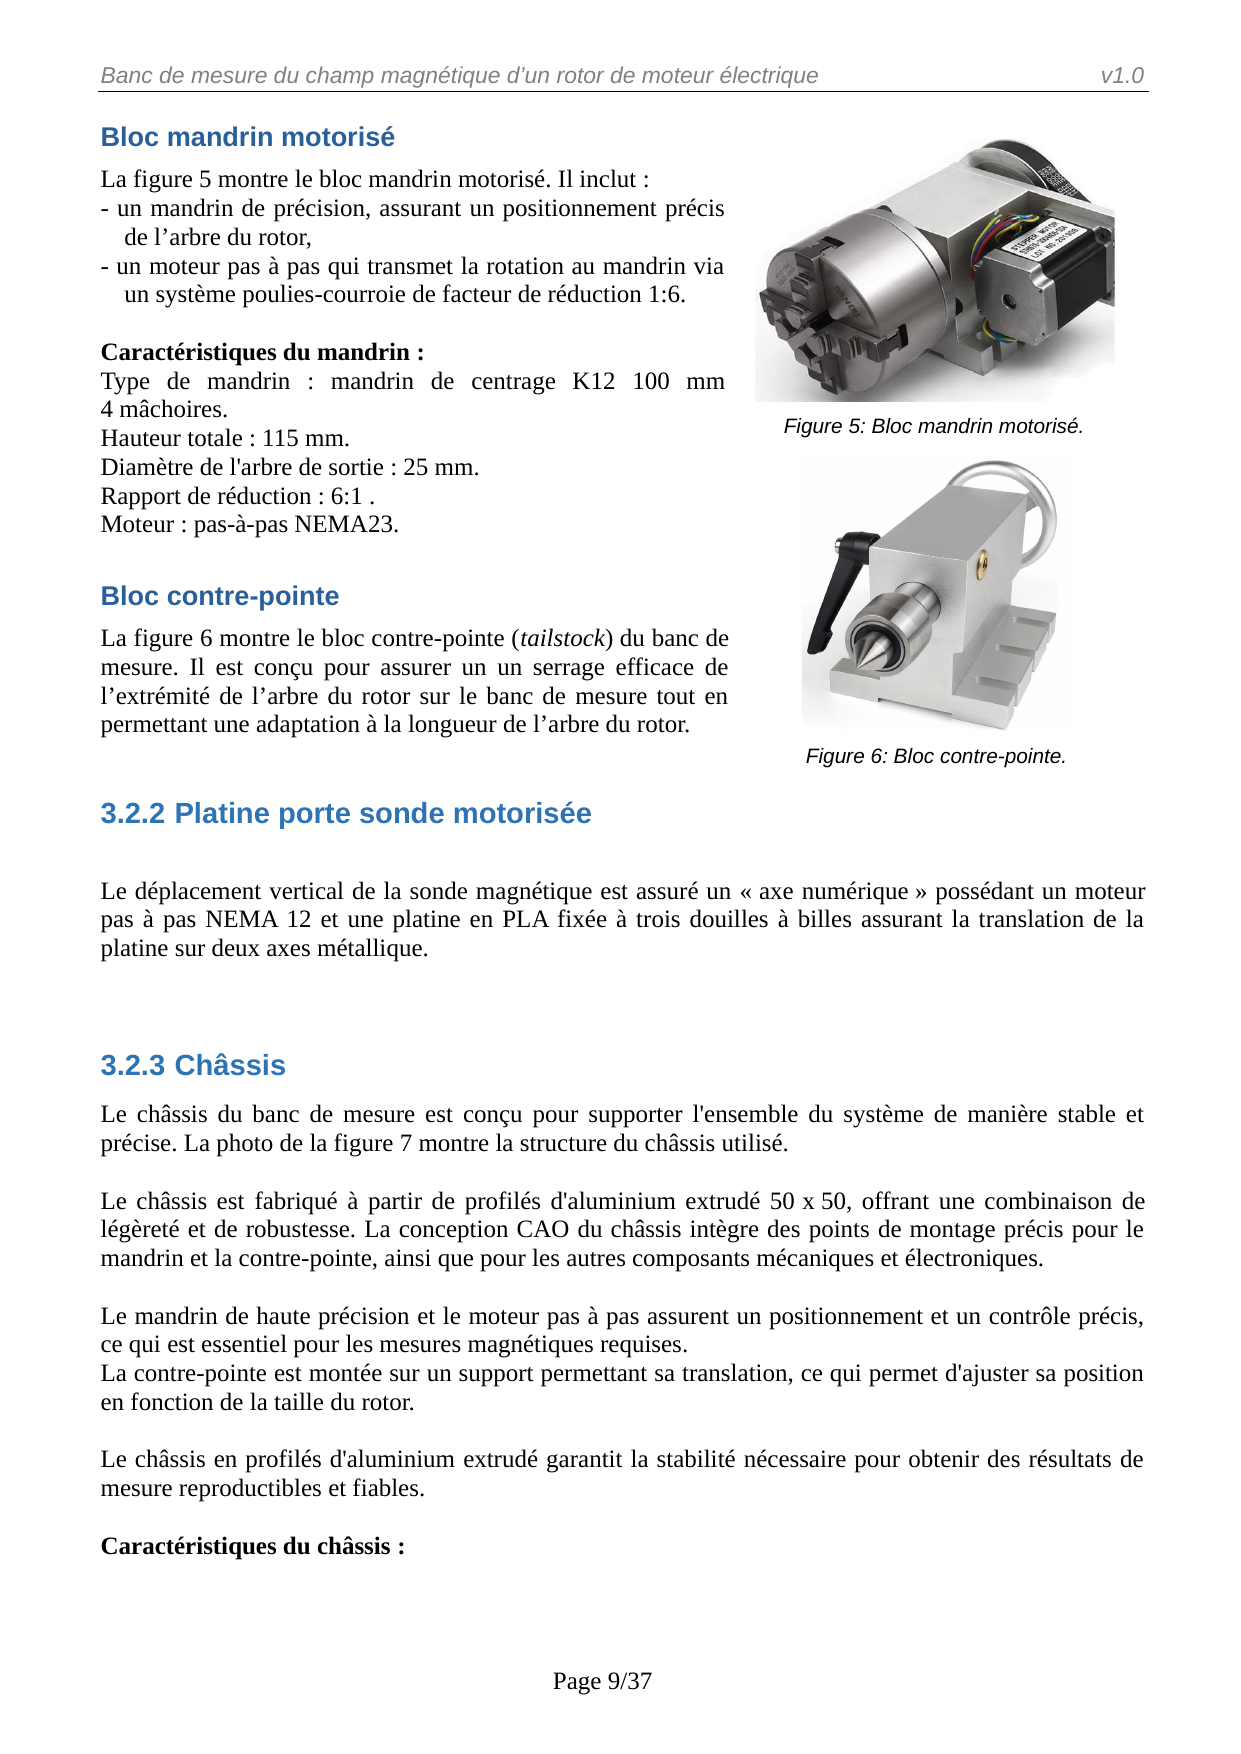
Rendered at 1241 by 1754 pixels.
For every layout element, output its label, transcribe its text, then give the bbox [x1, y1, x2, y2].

text - un mandrin de précision, assurant un positionnement précis de l’arbre du rotor, [100, 193, 755, 251]
text Caractéristiques du mandrin : [100, 337, 755, 366]
text Le châssis en profilés d'aluminium extrudé garantit la stabilité nécessaire pour obtenir des résultats de mesure reproductibles et fiables. [100, 1444, 1146, 1502]
text Le déplacement vertical de la sonde magnétique est assuré un « axe numérique » possédant un moteur pas à pas NEMA 12 et une platine en PLA fixée à trois douilles à billes assurant la translation de la platine sur deux axes métallique. [100, 876, 1146, 962]
subtitle Platine porte sonde motorisée [100, 796, 1146, 829]
text [1116, 509, 1146, 538]
text Diamètre de l'arbre de sortie : 25 mm. [100, 452, 759, 481]
text Figure 6: Bloc contre-pointe. [759, 732, 1116, 768]
text Rapport de réduction : 6:1 . [100, 481, 759, 509]
text Figure 5: Bloc mandrin motorisé. [755, 414, 1115, 438]
picture [801, 453, 1073, 732]
text [759, 768, 1116, 776]
text La contre-pointe est montée sur un support permettant sa translation, ce qui permet d'ajuster sa position en fonction de la taille du rotor. [100, 1358, 1146, 1416]
text [1115, 366, 1146, 423]
text [1116, 452, 1146, 481]
subtitle [1116, 579, 1146, 611]
subtitle Bloc mandrin motorisé [100, 121, 1146, 152]
subtitle Bloc contre-pointe [100, 579, 759, 611]
text La figure 5 montre le bloc mandrin motorisé. Il inclut : [100, 164, 755, 193]
text Caractéristiques du châssis : [100, 1531, 1146, 1559]
text [1115, 337, 1146, 366]
text Hauteur totale : 115 mm. [100, 423, 1146, 454]
text Le mandrin de haute précision et le moteur pas à pas assurent un positionnement et un contrôle précis, ce qui est essentiel pour les mesures magnétiques requises. [100, 1301, 1146, 1358]
text [1115, 193, 1146, 251]
subtitle [755, 402, 1115, 414]
text La figure 6 montre le bloc contre-pointe (tailstock) du banc de mesure. Il est conçu pour assurer un un serrage efficace de l’extrémité de l’arbre du rotor sur le banc de mesure tout en permettant une adaptation à la longueur de l’arbre du rotor. [100, 623, 759, 738]
text Type de mandrin : mandrin de centrage K12 100 mm 4 mâchoires. [100, 366, 755, 423]
text - un moteur pas à pas qui transmet la rotation au mandrin via un système poulies-courroie de facteur de réduction 1:6. [100, 251, 755, 308]
text Le châssis du banc de mesure est conçu pour supporter l'ensemble du système de manière stable et précise. La photo de la figure 7 montre la structure du châssis utilisé. [100, 1099, 1146, 1157]
text [1116, 481, 1146, 509]
text Le châssis est fabriqué à partir de profilés d'aluminium extrudé 50 x 50, offrant une combinaison de légèreté et de robustesse. La conception CAO du châssis intègre des points de montage précis pour le mandrin et la contre-pointe, ainsi que pour les autres composants mécaniques et électroniques. [100, 1186, 1146, 1272]
subtitle Châssis [100, 1048, 1146, 1082]
text Moteur : pas-à-pas NEMA23. [100, 509, 759, 538]
picture [755, 135, 1115, 402]
